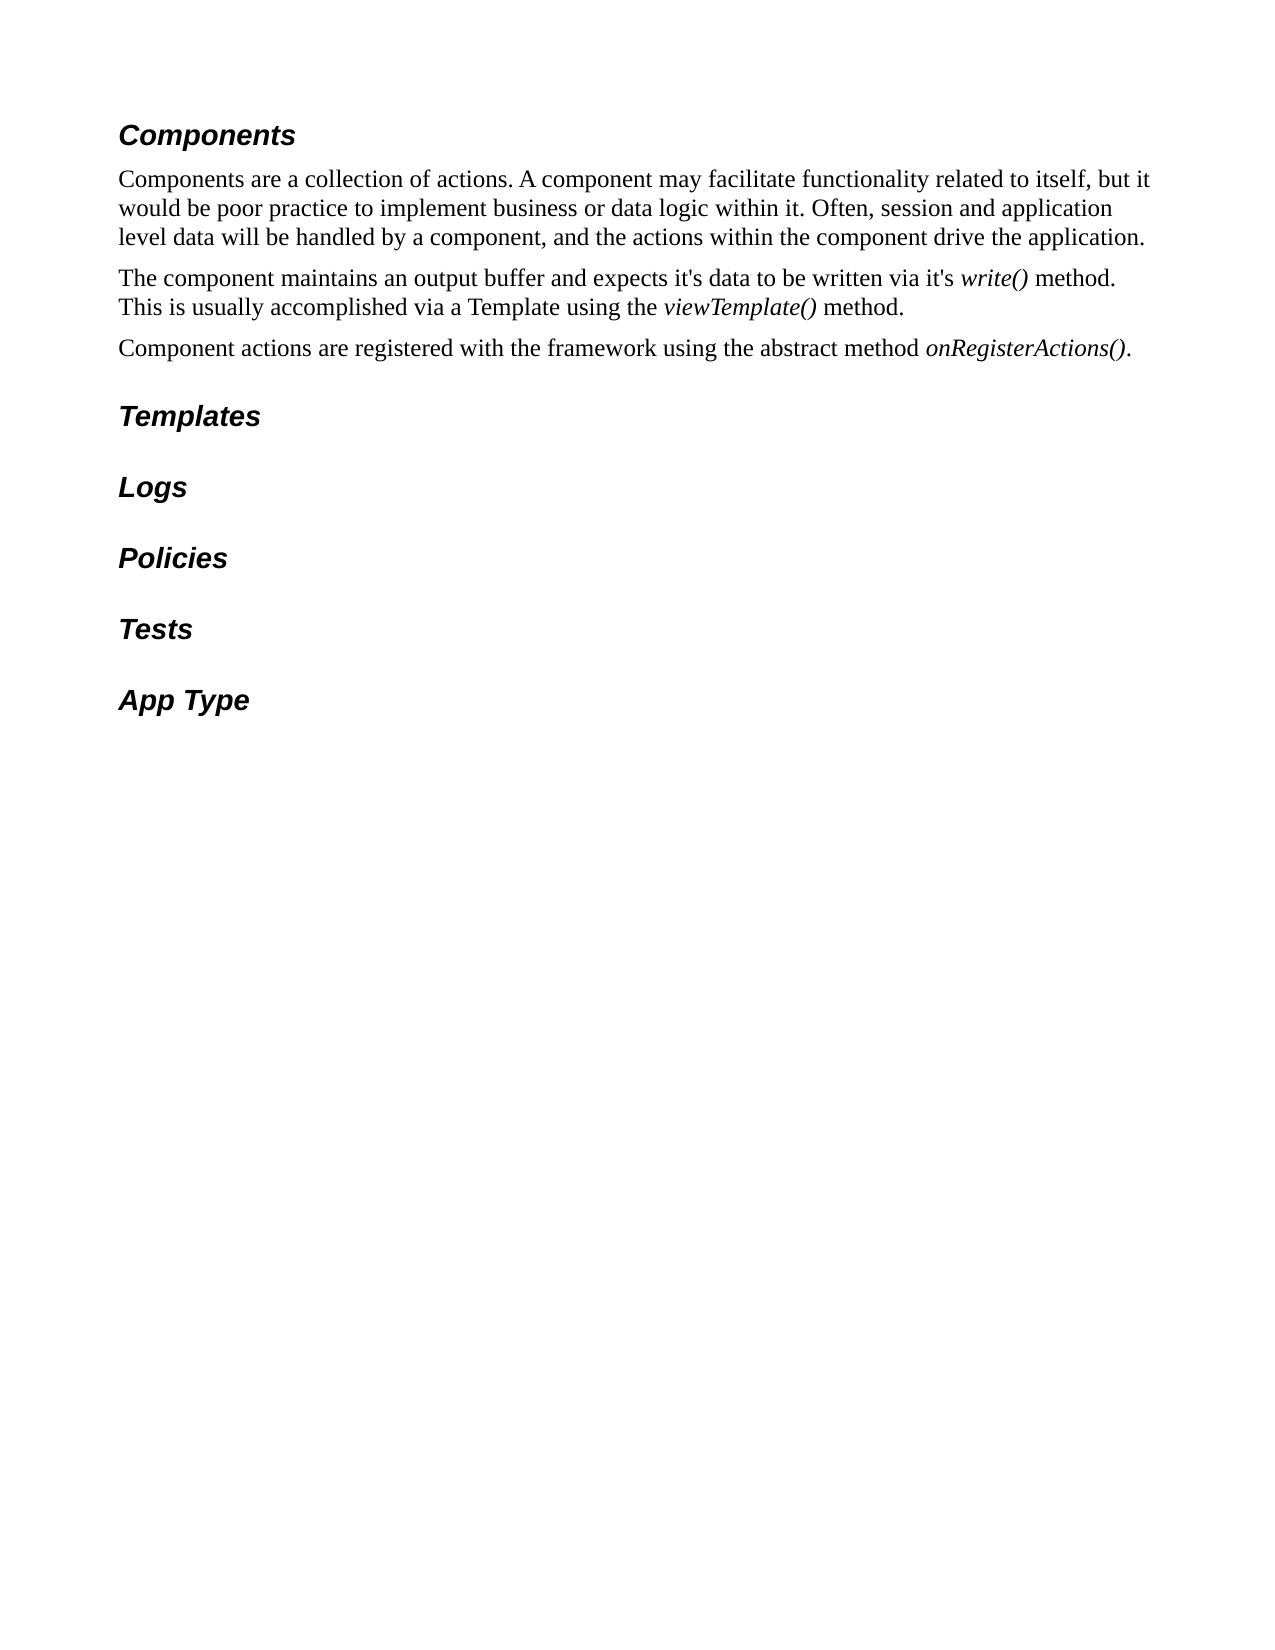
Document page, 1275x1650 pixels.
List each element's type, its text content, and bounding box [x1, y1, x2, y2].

subtitle Templates [118, 399, 1157, 433]
text The component maintains an output buffer and expects it's data to be written via it's write() method. This is usually accomplished via a Template using the viewTemplate() method. [118, 263, 1157, 320]
subtitle Tests [118, 612, 1157, 646]
subtitle Components [118, 118, 1157, 152]
subtitle App Type [118, 683, 1157, 717]
subtitle Policies [118, 541, 1157, 575]
text Component actions are registered with the framework using the abstract method onRegisterActions(). [118, 333, 1157, 362]
subtitle Logs [118, 470, 1157, 504]
text Components are a collection of actions. A component may facilitate functionality related to itself, but it would be poor practice to implement business or data logic within it. Often, session and application level data will be handled by a component, and the actions within the component drive the application. [118, 164, 1157, 250]
